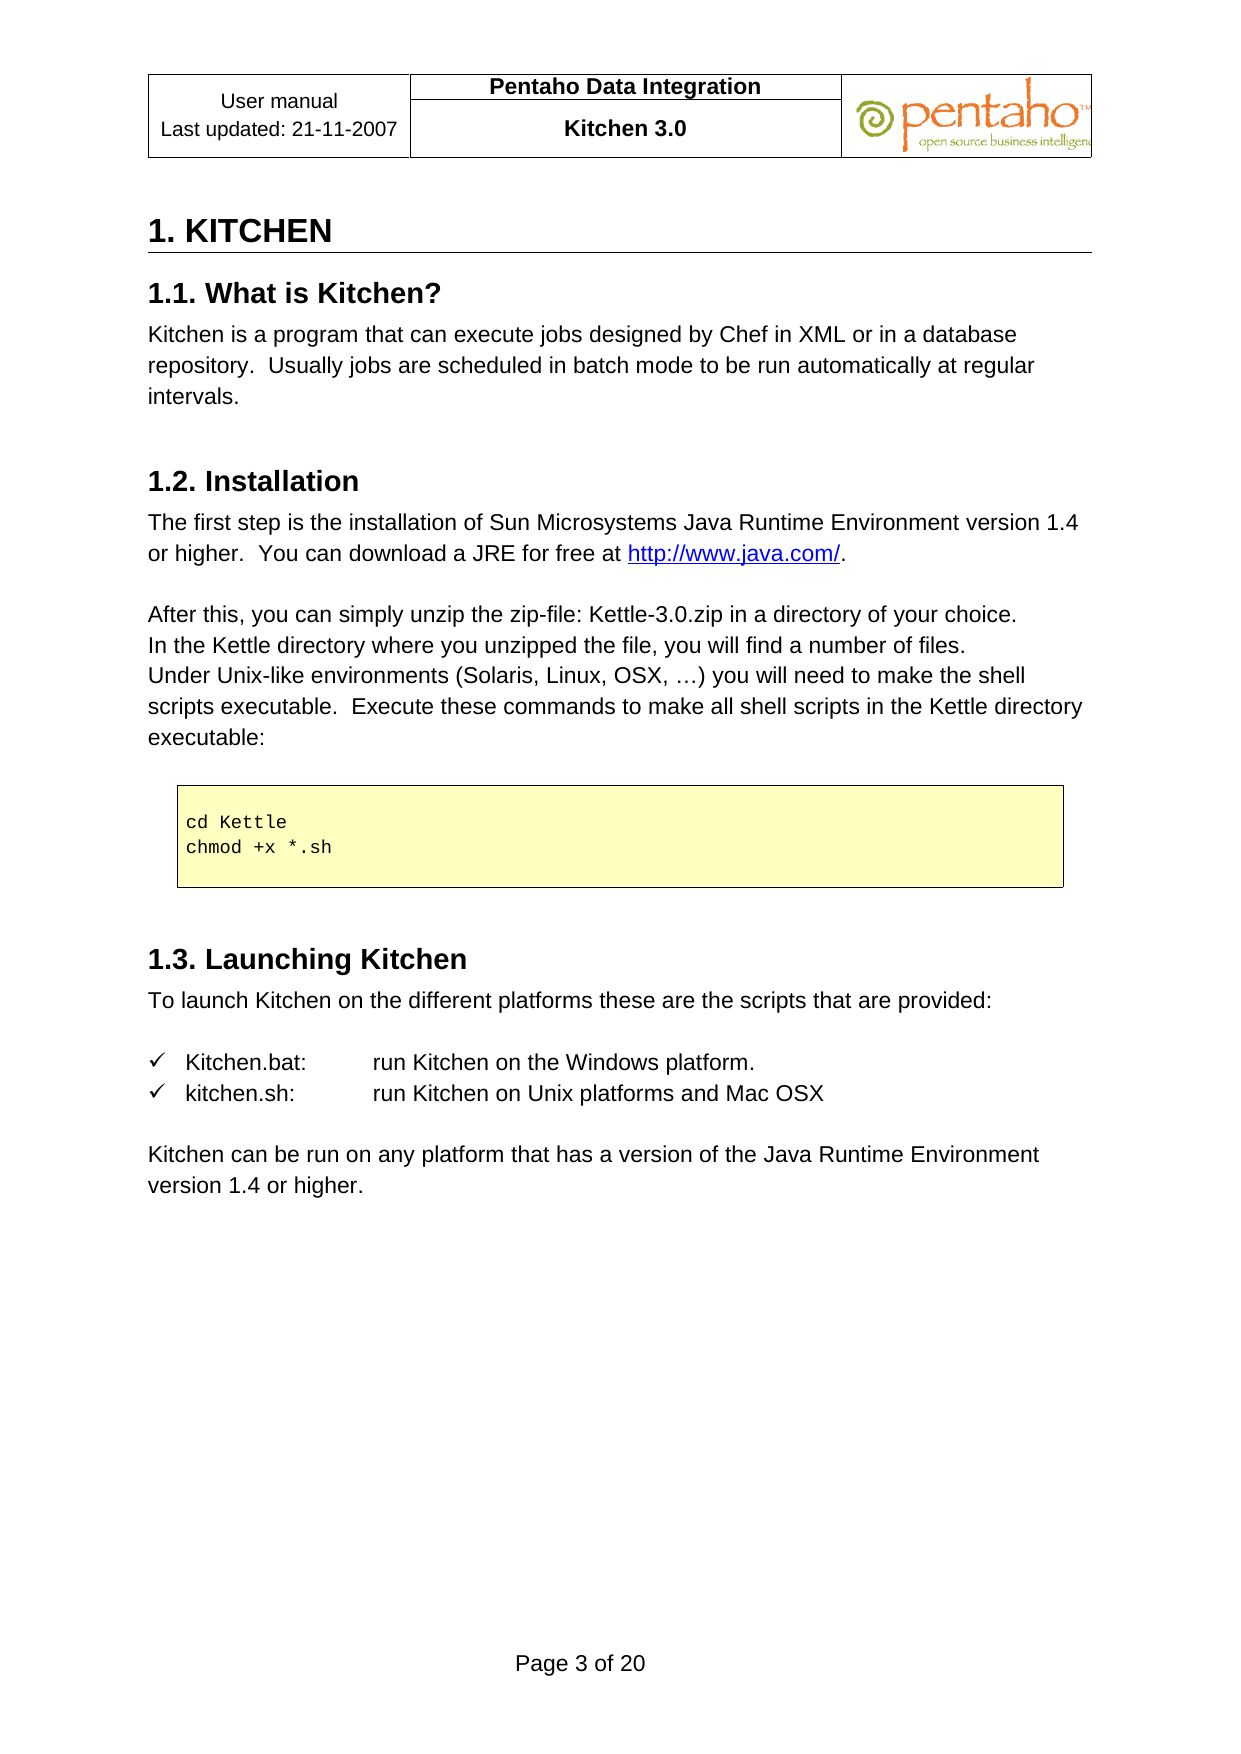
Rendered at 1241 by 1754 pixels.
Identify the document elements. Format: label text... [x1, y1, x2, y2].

text To launch Kitchen on the different platforms these are the scripts that are provided: [148, 988, 1092, 1014]
subtitle What is Kitchen? [148, 277, 1092, 310]
list Kitchen.bat: run Kitchen on the Windows platform. [148, 1049, 1092, 1075]
subtitle Kitchen [148, 213, 1092, 252]
text cd Kettle [178, 811, 1063, 834]
text After this, you can simply unzip the zip-file: Kettle-3.0.zip in a directory of your choice. [148, 602, 1092, 627]
text Kitchen can be run on any platform that has a version of the Java Runtime Environment version 1.4 or higher. [148, 1142, 1092, 1198]
text The first step is the installation of Sun Microsystems Java Runtime Environment version 1.4 or higher. You can download a JRE for free at http://www.java.com/. [148, 510, 1092, 566]
list kitchen.sh: run Kitchen on Unix platforms and Mac OSX [148, 1080, 1092, 1106]
subtitle Launching Kitchen [148, 943, 1092, 976]
text Under Unix-like environments (Solaris, Linux, OSX, …) you will need to make the shell scripts executable. Execute these commands to make all shell scripts in the Kettle directory executable: [148, 663, 1092, 750]
text In the Kettle directory where you unzipped the file, you will find a number of files. [148, 632, 1092, 658]
subtitle Installation [148, 464, 1092, 497]
text chmod +x *.sh [178, 836, 1063, 860]
text Kitchen is a program that can execute jobs designed by Chef in XML or in a database repository. Usually jobs are scheduled in batch mode to be run automatically at regular intervals. [148, 322, 1092, 409]
